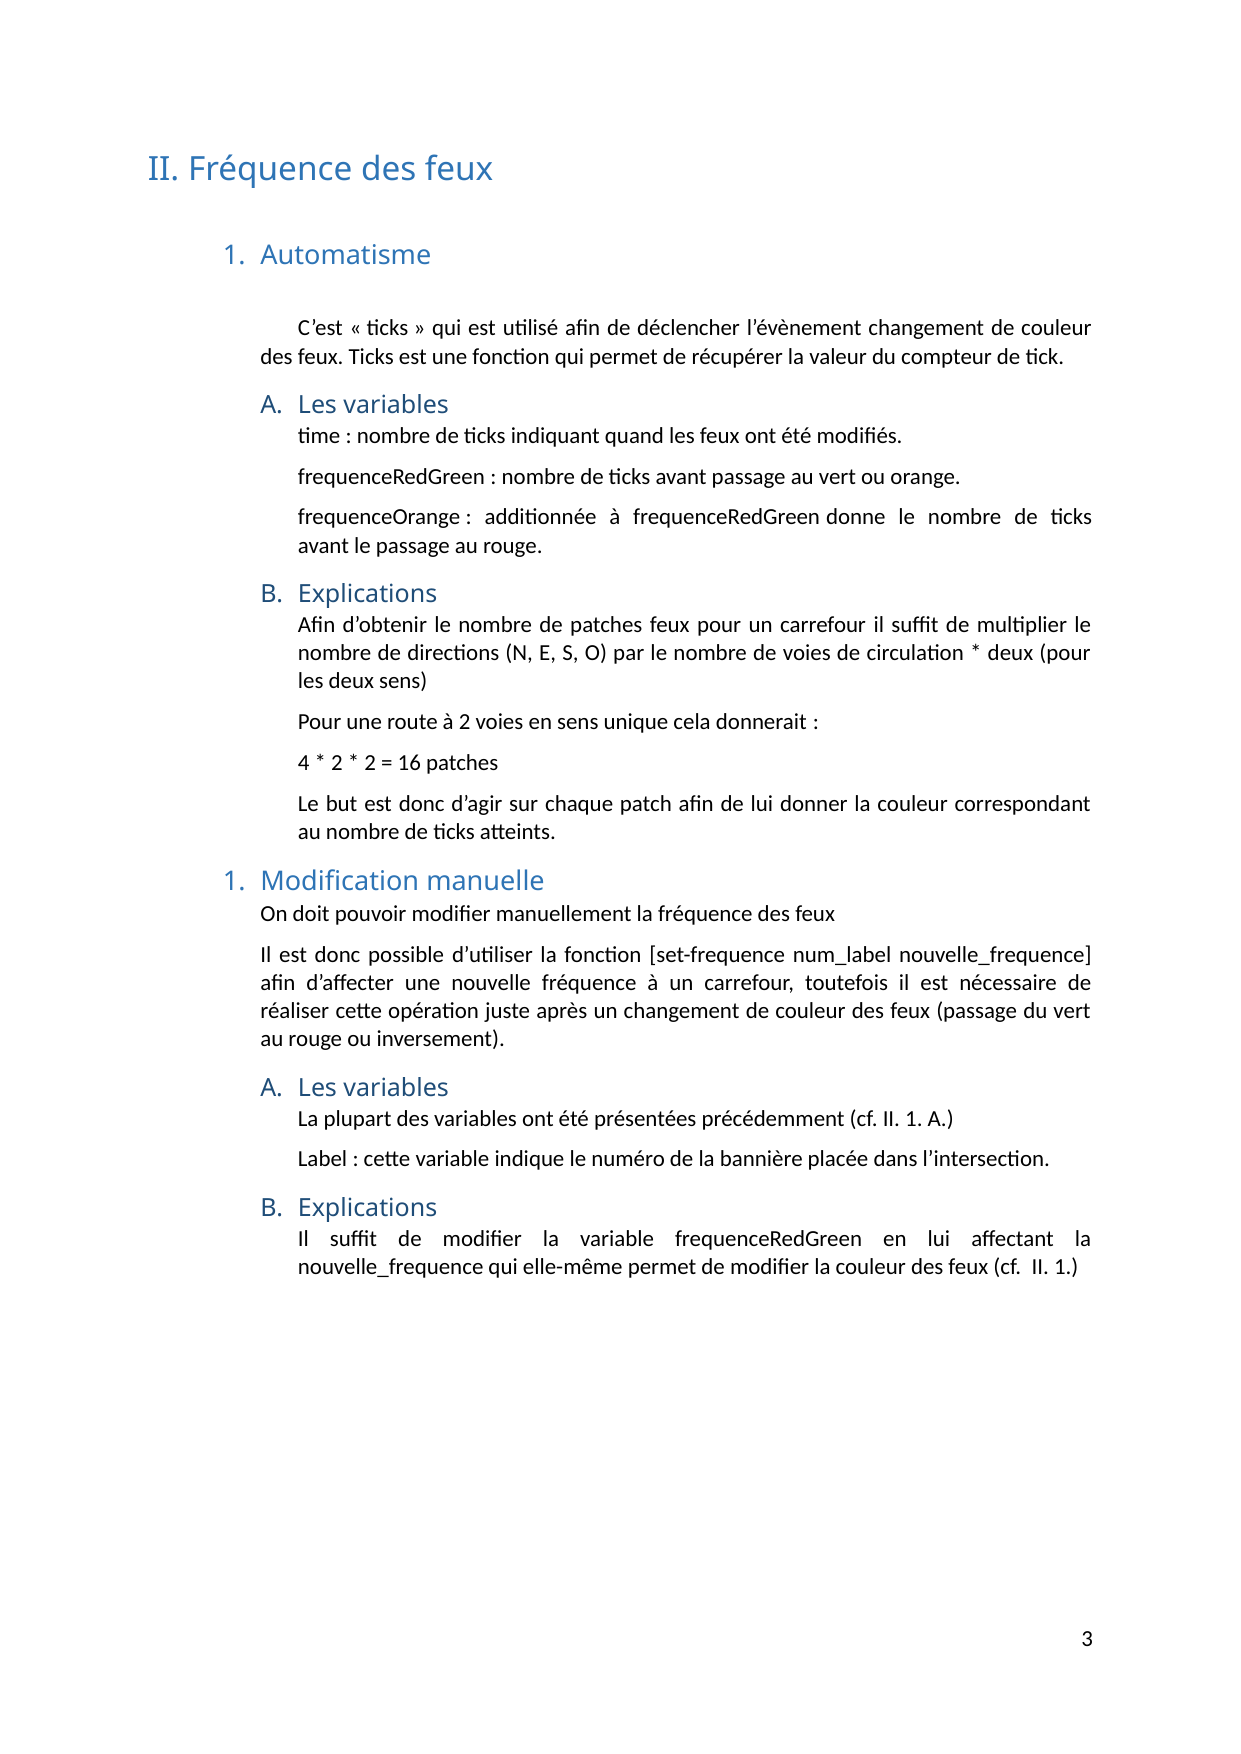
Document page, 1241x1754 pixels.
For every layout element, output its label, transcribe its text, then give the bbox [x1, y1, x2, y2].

text C’est « ticks » qui est utilisé afin de déclencher l’évènement changement de couleur des feux. Ticks est une fonction qui permet de récupérer la valeur du compteur de tick. [260, 313, 1093, 370]
text Pour une route à 2 voies en sens unique cela donnerait : [298, 707, 1093, 735]
text Le but est donc d’agir sur chaque patch afin de lui donner la couleur correspondant au nombre de ticks atteints. [298, 789, 1093, 845]
text Il est donc possible d’utiliser la fonction [set-frequence num_label nouvelle_frequence] afin d’affecter une nouvelle fréquence à un carrefour, toutefois il est nécessaire de réaliser cette opération juste après un changement de couleur des feux (passage du vert au rouge ou inversement). [260, 940, 1093, 1052]
text time : nombre de ticks indiquant quand les feux ont été modifiés. [298, 421, 1093, 449]
subtitle Explications [260, 576, 1093, 610]
subtitle II. Fréquence des feux [148, 145, 1093, 190]
text 4 * 2 * 2 = 16 patches [298, 748, 1093, 776]
subtitle Les variables [260, 387, 1093, 421]
text frequenceOrange : additionnée à frequenceRedGreen donne le nombre de ticks avant le passage au rouge. [298, 502, 1093, 559]
subtitle Explications [260, 1189, 1093, 1223]
text La plupart des variables ont été présentées précédemment (cf. II. 1. A.) [298, 1104, 1093, 1132]
text Il suffit de modifier la variable frequenceRedGreen en lui affectant la nouvelle_frequence qui elle-même permet de modifier la couleur des feux (cf. II. 1.) [298, 1224, 1093, 1280]
subtitle Les variables [260, 1069, 1093, 1103]
text Afin d’obtenir le nombre de patches feux pour un carrefour il suffit de multiplier le nombre de directions (N, E, S, O) par le nombre de voies de circulation * deux (pour les deux sens) [298, 610, 1093, 694]
text Label : cette variable indique le numéro de la bannière placée dans l’intersection. [298, 1144, 1093, 1172]
text On doit pouvoir modifier manuellement la fréquence des feux [260, 899, 1093, 927]
subtitle Automatisme [223, 236, 1093, 272]
text frequenceRedGreen : nombre de ticks avant passage au vert ou orange. [298, 462, 1093, 490]
subtitle Modification manuelle [223, 862, 1093, 899]
